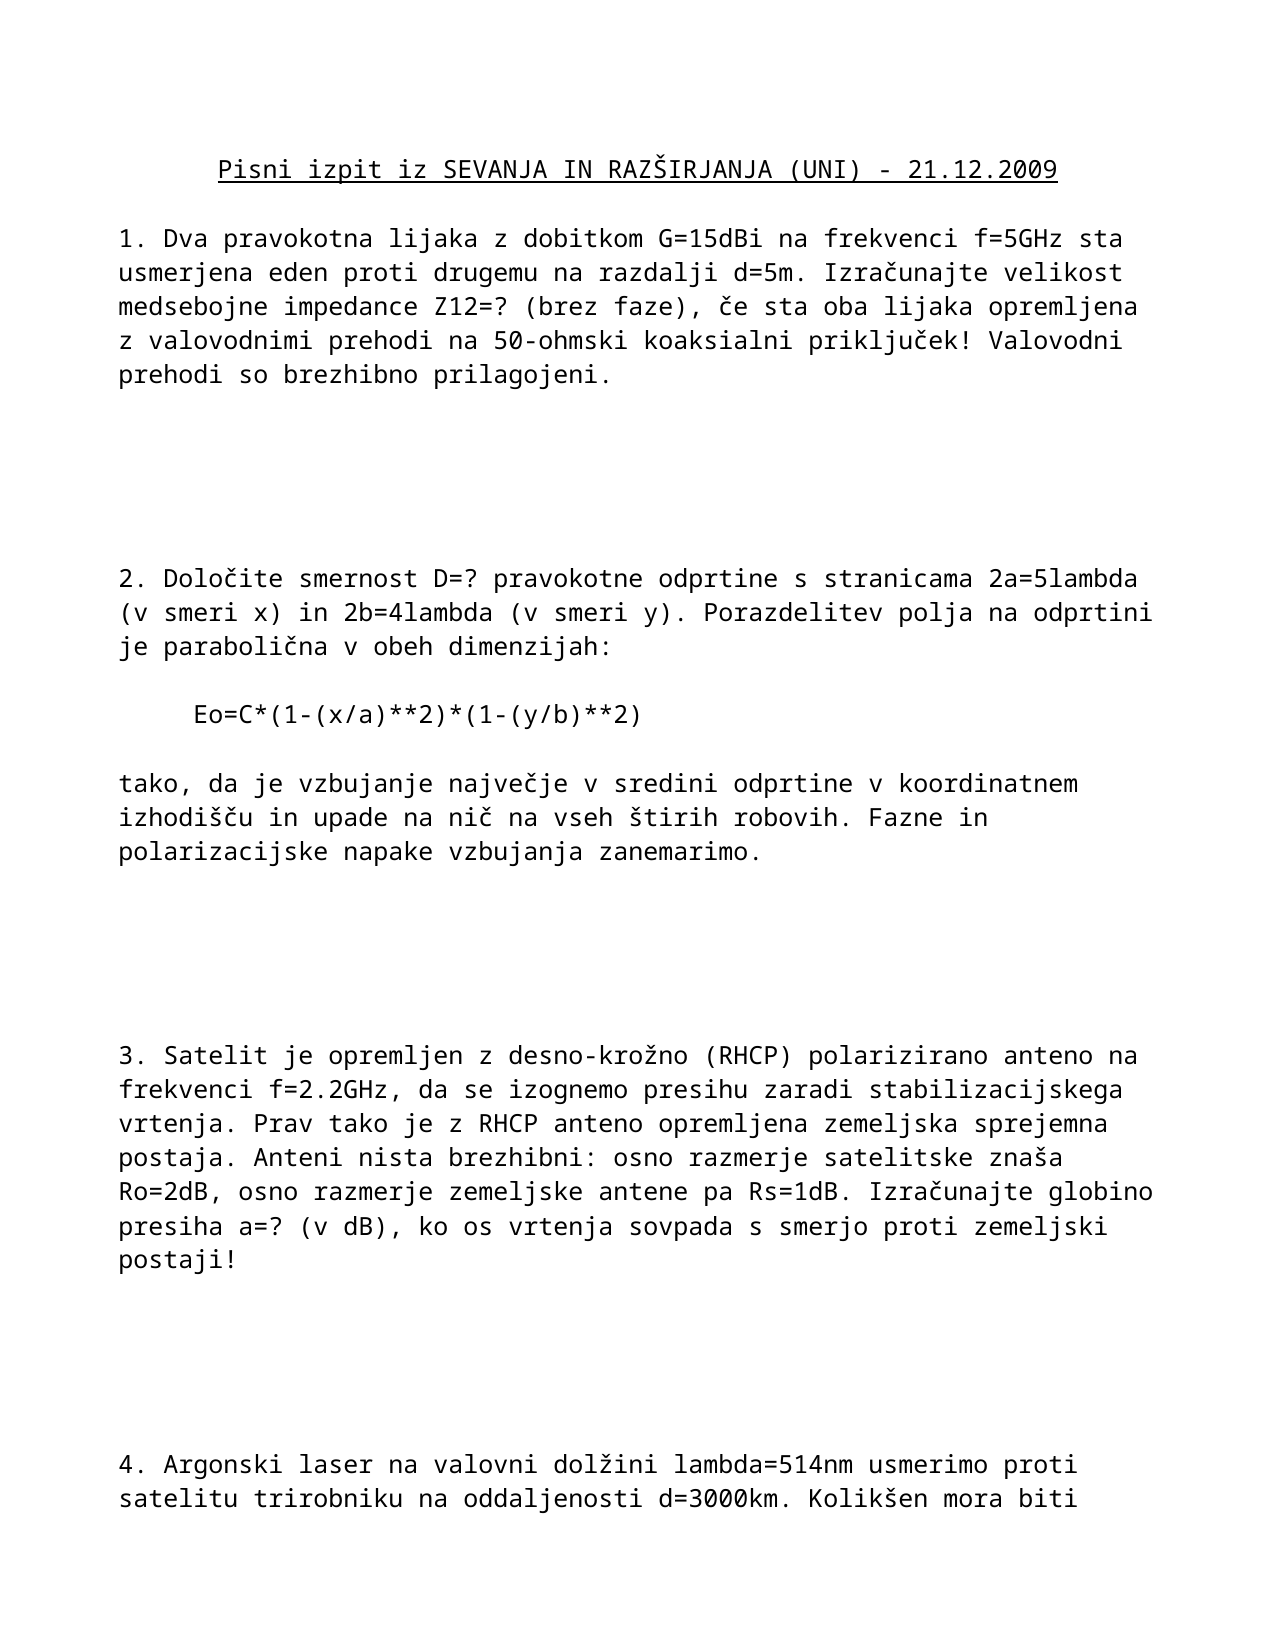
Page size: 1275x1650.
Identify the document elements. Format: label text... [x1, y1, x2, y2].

text 3. Satelit je opremljen z desno-krožno (RHCP) polarizirano anteno na frekvenci f=2.2GHz, da se izognemo presihu zaradi stabilizacijskega vrtenja. Prav tako je z RHCP anteno opremljena zemeljska sprejemna postaja. Anteni nista brezhibni: osno razmerje satelitske znaša Ro=2dB, osno razmerje zemeljske antene pa Rs=1dB. Izračunajte globino presiha a=? (v dB), ko os vrtenja sovpada s smerjo proti zemeljski postaji! [118, 1038, 1157, 1276]
text Pisni izpit iz SEVANJA IN RAZŠIRJANJA (UNI) - 21.12.2009 [118, 152, 1157, 186]
text 1. Dva pravokotna lijaka z dobitkom G=15dBi na frekvenci f=5GHz sta usmerjena eden proti drugemu na razdalji d=5m. Izračunajte velikost medsebojne impedance Z12=? (brez faze), če sta oba lijaka opremljena z valovodnimi prehodi na 50-ohmski koaksialni priključek! Valovodni prehodi so brezhibno prilagojeni. [118, 220, 1157, 391]
text Eo=C*(1-(x/a)**2)*(1-(y/b)**2) [118, 697, 1157, 731]
text 4. Argonski laser na valovni dolžini lambda=514nm usmerimo proti satelitu trirobniku na oddaljenosti d=3000km. Kolikšen mora biti [118, 1447, 1157, 1515]
text 2. Določite smernost D=? pravokotne odprtine s stranicama 2a=5lambda (v smeri x) in 2b=4lambda (v smeri y). Porazdelitev polja na odprtini je parabolična v obeh dimenzijah: [118, 561, 1157, 663]
text tako, da je vzbujanje največje v sredini odprtine v koordinatnem izhodišču in upade na nič na vseh štirih robovih. Fazne in polarizacijske napake vzbujanja zanemarimo. [118, 765, 1157, 867]
